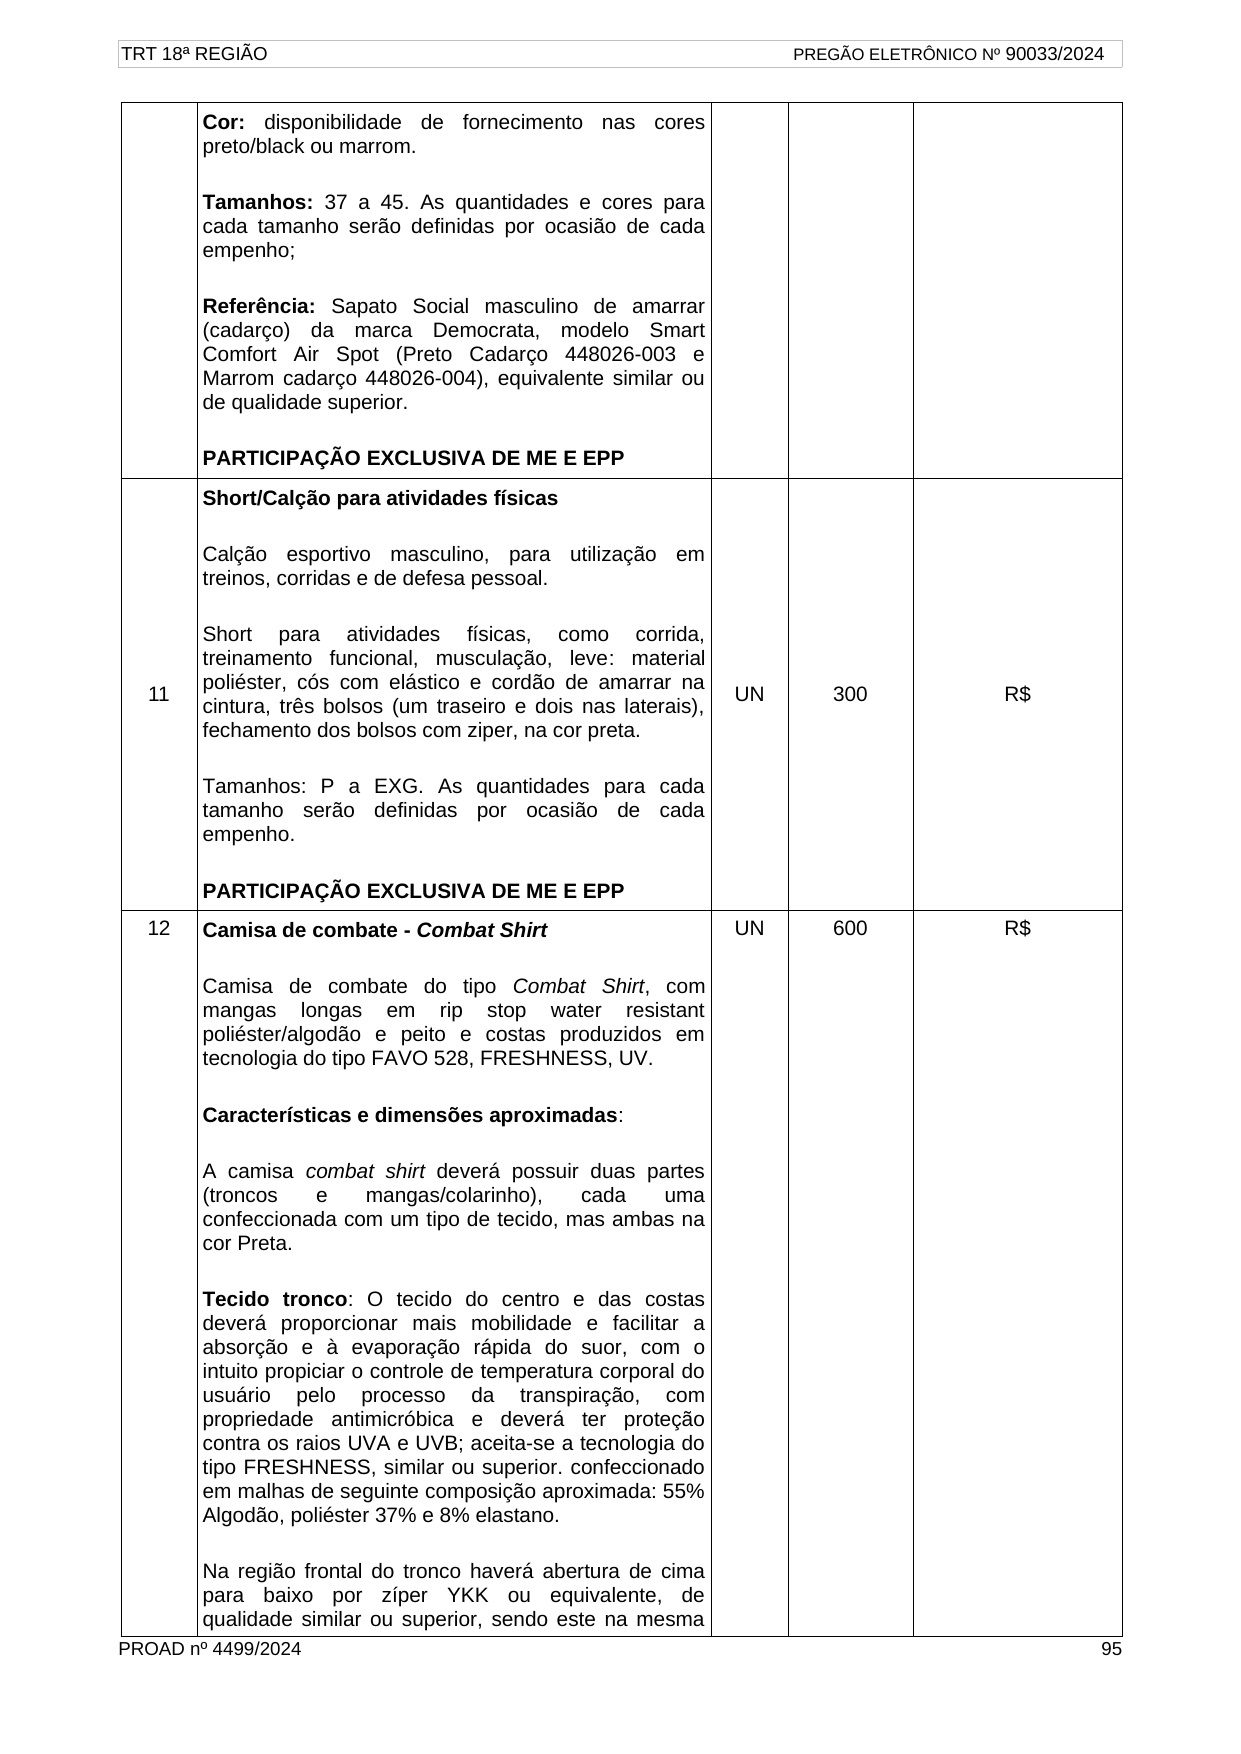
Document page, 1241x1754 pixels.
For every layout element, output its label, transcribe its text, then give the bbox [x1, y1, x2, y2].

table_cell [789, 103, 913, 478]
table_cell Cor: disponibilidade de fornecimento nas cores preto/black ou marrom. Tamanhos: 37 a 45. As quantidades e cores para cada tamanho serão definidas por ocasião de cada empenho; Referência: Sapato Social masculino de amarrar (cadarço) da marca Democrata, modelo Smart Comfort Air Spot (Preto Cadarço 448026-003 e Marrom cadarço 448026-004), equivalente similar ou de qualidade superior. PARTICIPAÇÃO EXCLUSIVA DE ME E EPP [198, 103, 711, 478]
table_cell R$ [914, 911, 1122, 1636]
table_cell [914, 103, 1122, 478]
table_cell Short/Calção para atividades físicas Calção esportivo masculino, para utilização em treinos, corridas e de defesa pessoal. Short para atividades físicas, como corrida, treinamento funcional, musculação, leve: material poliéster, cós com elástico e cordão de amarrar na cintura, três bolsos (um traseiro e dois nas laterais), fechamento dos bolsos com ziper, na cor preta. Tamanhos: P a EXG. As quantidades para cada tamanho serão definidas por ocasião de cada empenho. PARTICIPAÇÃO EXCLUSIVA DE ME E EPP [198, 479, 711, 910]
table_cell UN [712, 911, 788, 1636]
table_cell 300 [789, 479, 913, 910]
table_cell UN [712, 479, 788, 910]
table_cell 11 [122, 479, 197, 910]
table_cell [712, 103, 788, 478]
table_cell Camisa de combate - Combat Shirt Camisa de combate do tipo Combat Shirt, com mangas longas em rip stop water resistant poliéster/algodão e peito e costas produzidos em tecnologia do tipo FAVO 528, FRESHNESS, UV. Características e dimensões aproximadas: A camisa combat shirt deverá possuir duas partes (troncos e mangas/colarinho), cada uma confeccionada com um tipo de tecido, mas ambas na cor Preta. Tecido tronco: O tecido do centro e das costas deverá proporcionar mais mobilidade e facilitar a absorção e à evaporação rápida do suor, com o intuito propiciar o controle de temperatura corporal do usuário pelo processo da transpiração, com propriedade antimicróbica e deverá ter proteção contra os raios UVA e UVB; aceita-se a tecnologia do tipo FRESHNESS, similar ou superior. confeccionado em malhas de seguinte composição aproximada: 55% Algodão, poliéster 37% e 8% elastano. Na região frontal do tronco haverá abertura de cima para baixo por zíper YKK ou equivalente, de qualidade similar ou superior, sendo este na mesma [198, 911, 711, 1636]
table_cell 12 [122, 911, 197, 1636]
table_cell 600 [789, 911, 913, 1636]
table_cell [122, 103, 197, 478]
table_cell R$ [914, 479, 1122, 910]
